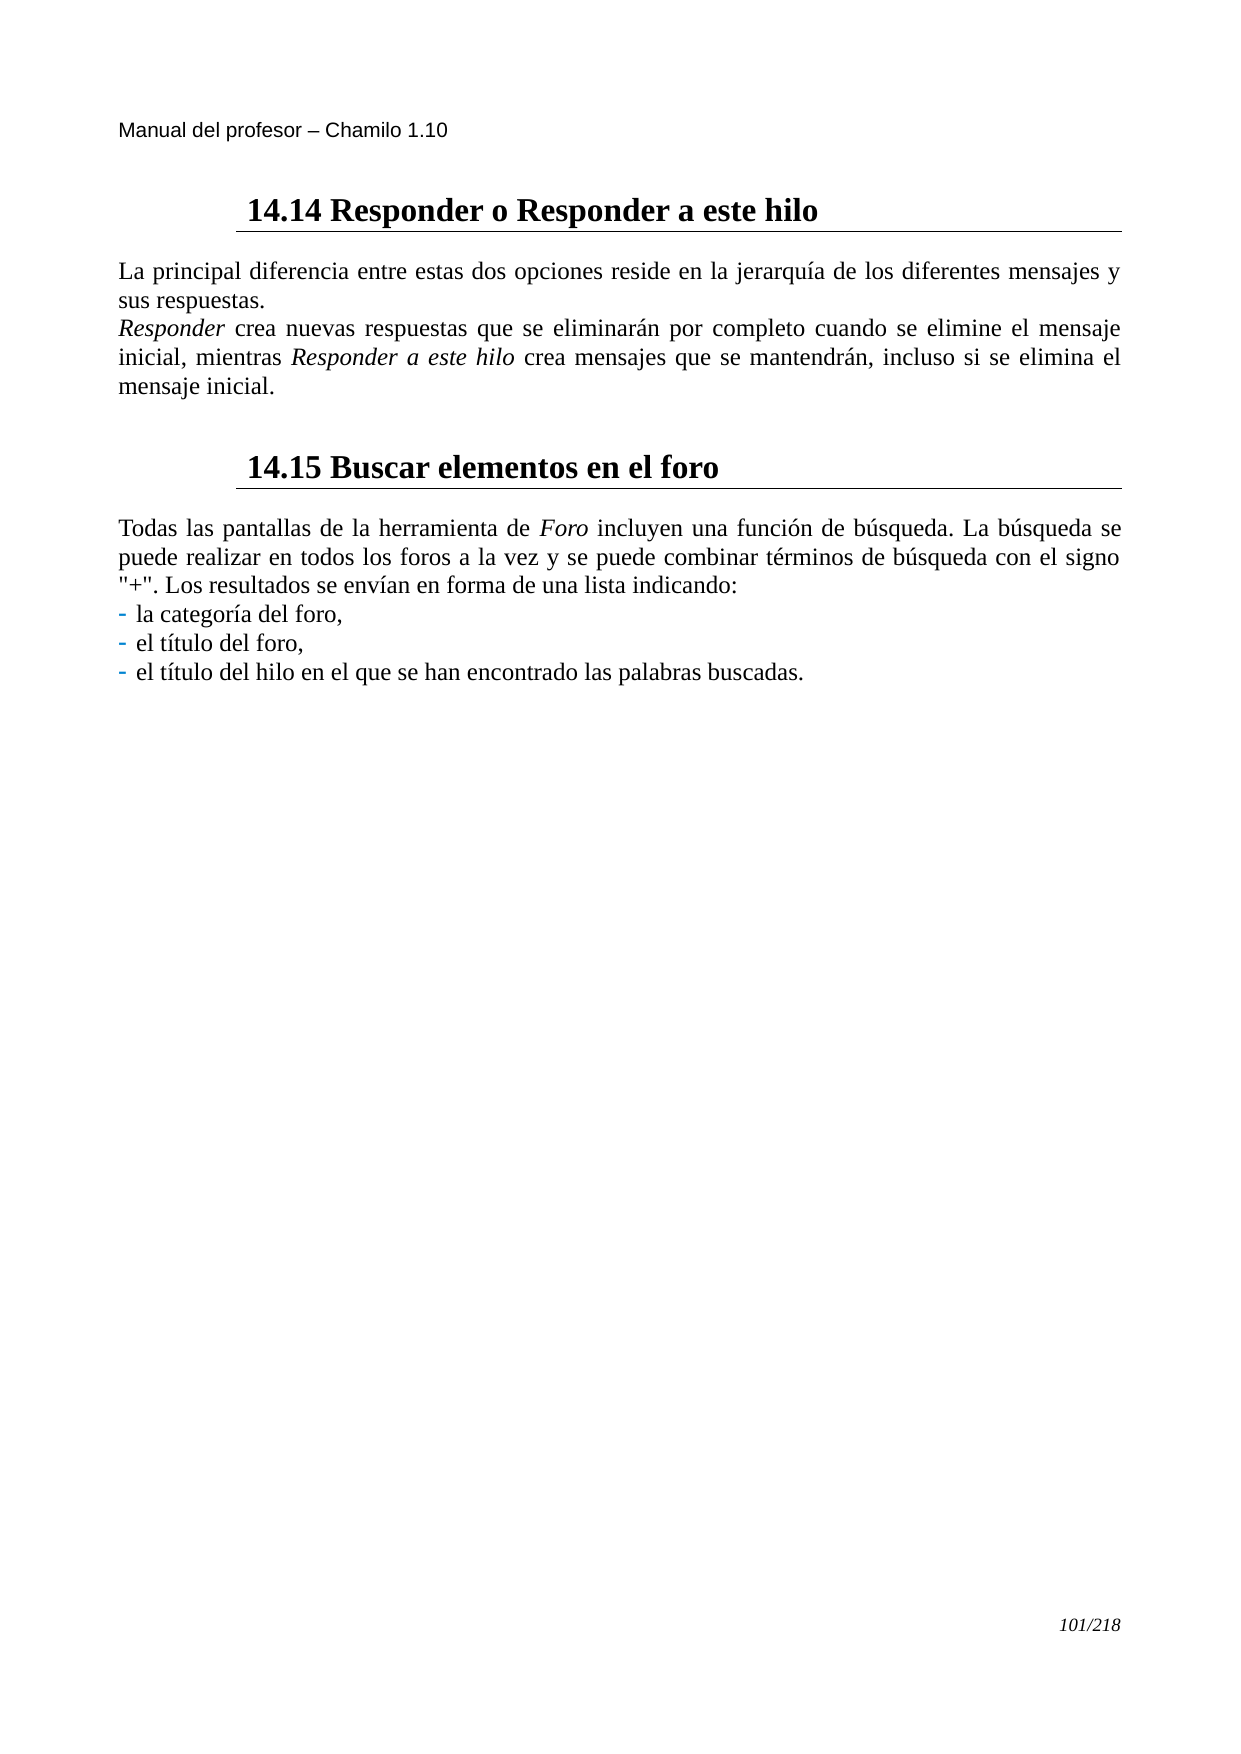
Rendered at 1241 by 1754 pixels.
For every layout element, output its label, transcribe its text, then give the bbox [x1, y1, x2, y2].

text Responder crea nuevas respuestas que se eliminarán por completo cuando se elimine el mensaje inicial, mientras Responder a este hilo crea mensajes que se mantendrán, incluso si se elimina el mensaje inicial. [118, 313, 1122, 400]
text Todas las pantallas de la herramienta de Foro incluyen una función de búsqueda. La búsqueda se puede realizar en todos los foros a la vez y se puede combinar términos de búsqueda con el signo "+". Los resultados se envían en forma de una lista indicando: [118, 513, 1122, 599]
text La principal diferencia entre estas dos opciones reside en la jerarquía de los diferentes mensajes y sus respuestas. [118, 256, 1122, 313]
list el título del foro, [118, 628, 1122, 657]
list el título del hilo en el que se han encontrado las palabras buscadas. [118, 657, 1122, 686]
subtitle Responder o Responder a este hilo [236, 190, 1122, 231]
list la categoría del foro, [118, 599, 1122, 628]
subtitle Buscar elementos en el foro [236, 447, 1122, 488]
